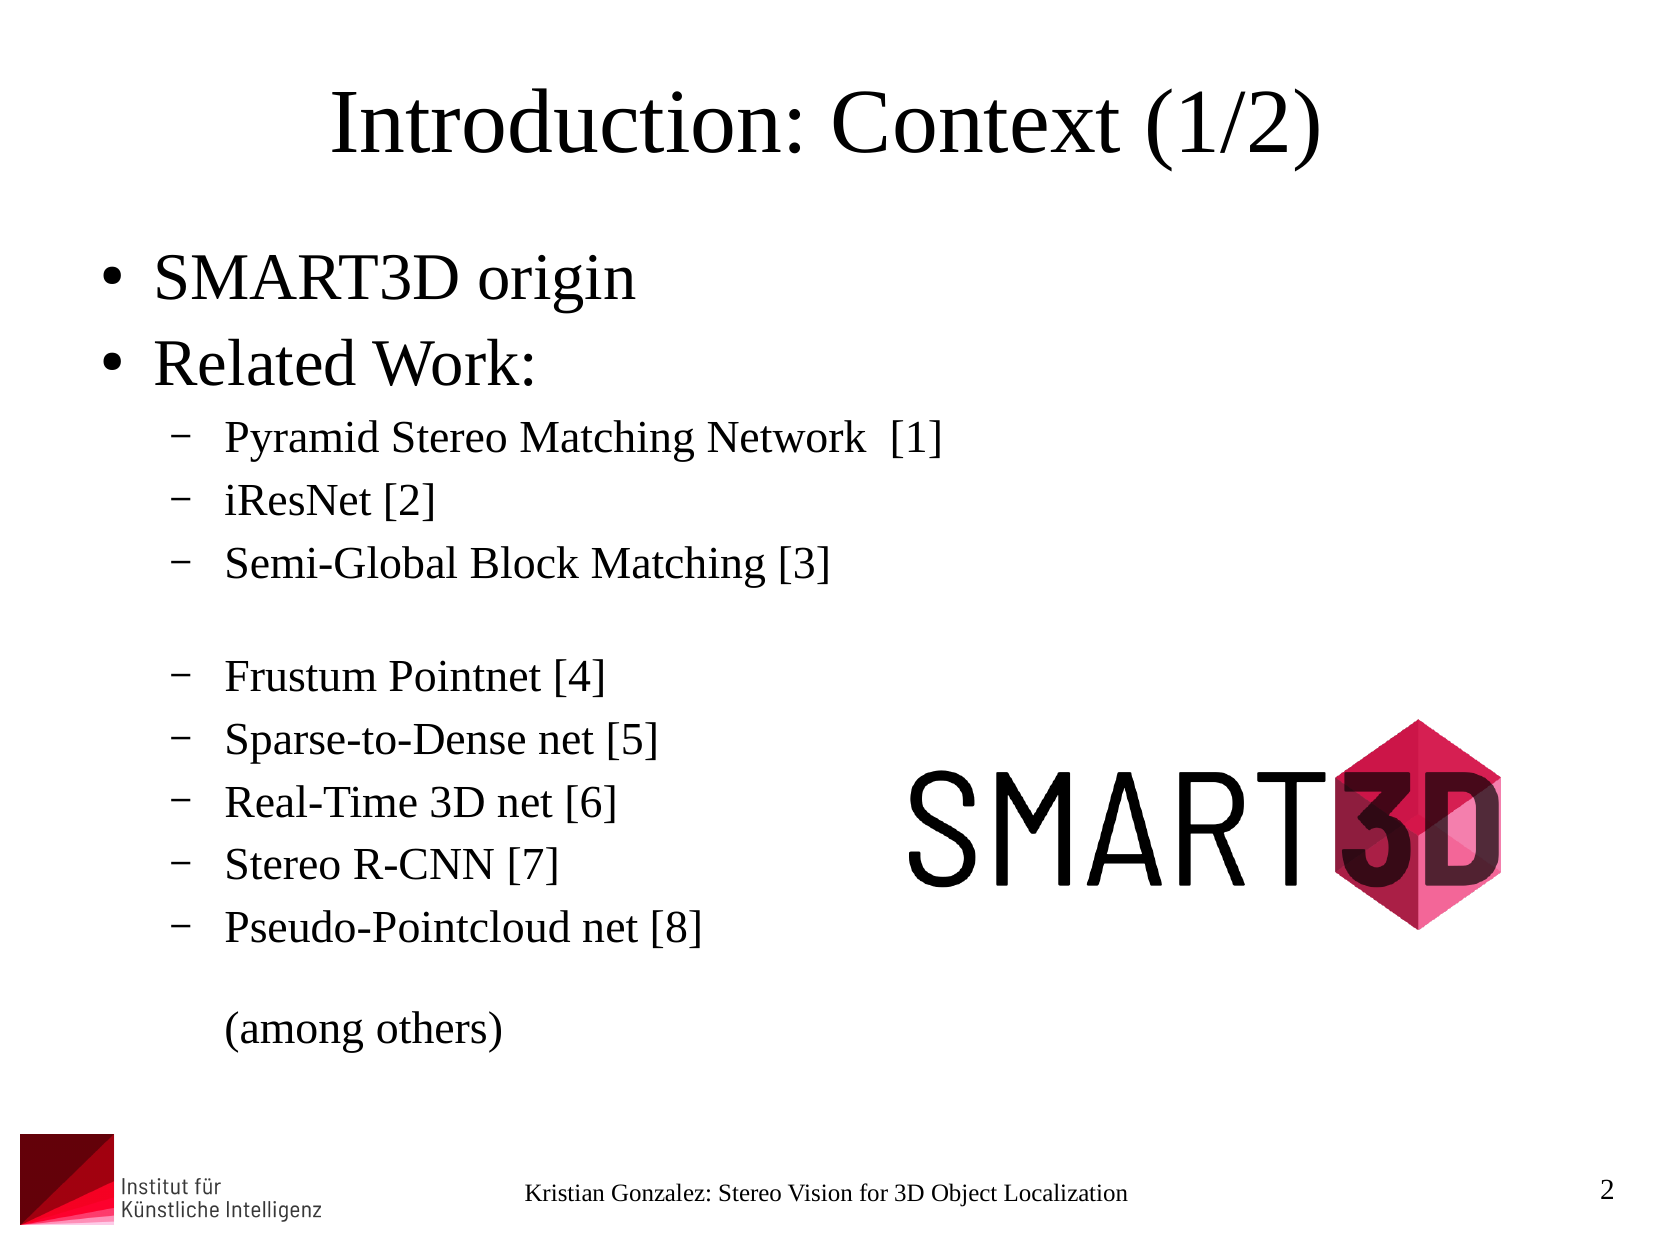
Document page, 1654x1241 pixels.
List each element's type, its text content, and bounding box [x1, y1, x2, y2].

list SMART3D origin Related Work: Pyramid Stereo Matching Network [1] iResNet [2] Semi-Global Block Matching [3] Frustum Pointnet [4] Sparse-to-Dense net [5] Real-Time 3D net [6] Stereo R-CNN [7] Pseudo-Pointcloud net [8] (among others) [82, 240, 1571, 1126]
title Introduction: Context (1/2) [170, 53, 1483, 189]
picture [20, 1134, 321, 1225]
picture [909, 719, 1501, 931]
